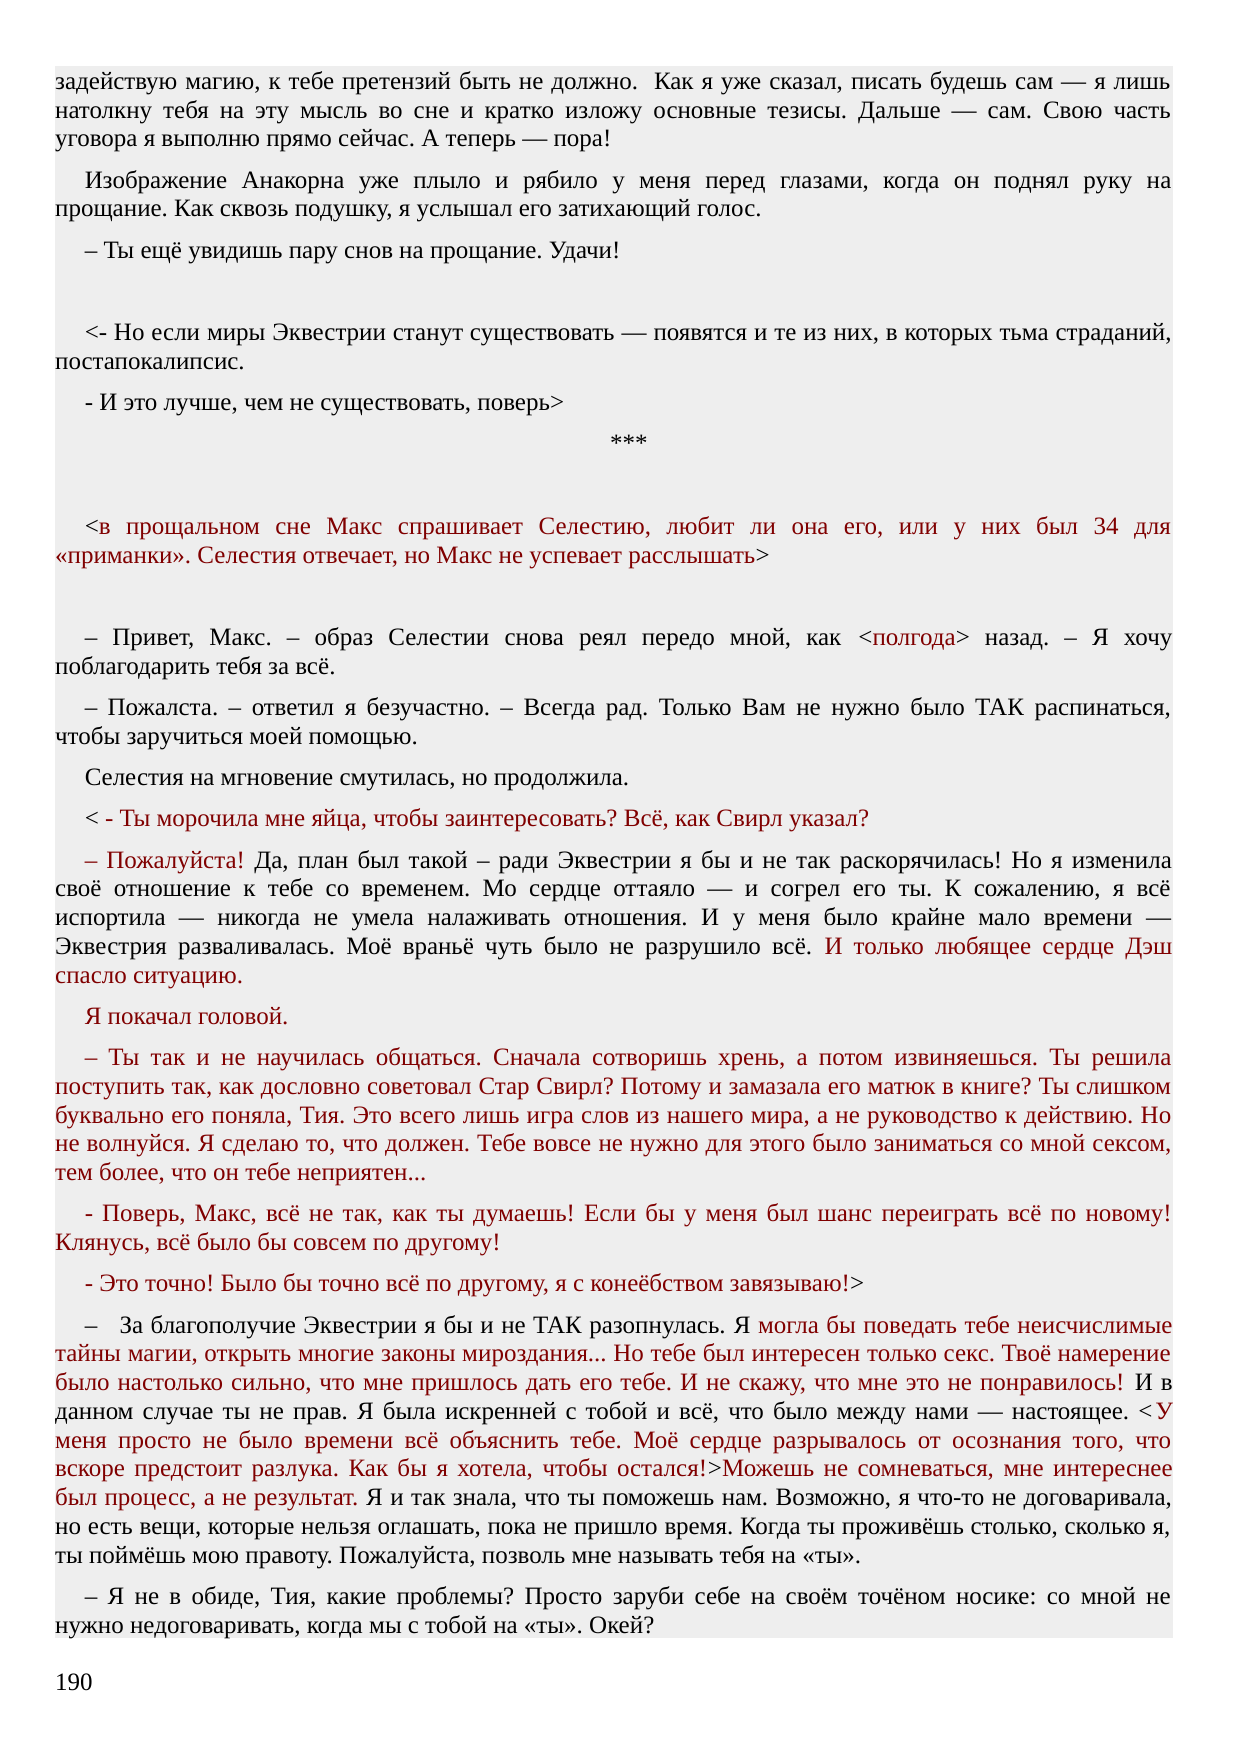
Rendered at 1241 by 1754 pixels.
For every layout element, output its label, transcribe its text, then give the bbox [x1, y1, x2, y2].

text – Ты ещё увидишь пару снов на прощание. Удачи! [55, 235, 1173, 263]
text Селестия на мгновение смутилась, но продолжила. [55, 762, 1173, 791]
text *** [55, 428, 1173, 457]
text – Привет, Макс. – образ Селестии снова реял передо мной, как <полгода> назад. – Я хочу поблагодарить тебя за всё. [55, 622, 1173, 680]
text – Пожалуйста! Да, план был такой – ради Эквестрии я бы и не так раскорячилась! Но я изменила своё отношение к тебе со временем. Мо сердце оттаяло — и согрел его ты. К сожалению, я всё испортила — никогда не умела налаживать отношения. И у меня было крайне мало времени — Эквестрия разваливалась. Моё враньё чуть было не разрушило всё. И только любящее сердце Дэш спасло ситуацию. [55, 845, 1173, 988]
text - Поверь, Макс, всё не так, как ты думаешь! Если бы у меня был шанс переиграть всё по новому! Клянусь, всё было бы совсем по другому! [55, 1198, 1173, 1256]
text задействую магию, к тебе претензий быть не должно. Как я уже сказал, писать будешь сам — я лишь натолкну тебя на эту мысль во сне и кратко изложу основные тезисы. Дальше — сам. Свою часть уговора я выполню прямо сейчас. А теперь — пора! [55, 66, 1173, 152]
text Изображение Анакорна уже плыло и рябило у меня перед глазами, когда он поднял руку на прощание. Как сквозь подушку, я услышал его затихающий голос. [55, 165, 1173, 222]
text Я покачал головой. [55, 1001, 1173, 1030]
text – Пожалста. – ответил я безучастно. – Всегда рад. Только Вам не нужно было ТАК распинаться, чтобы заручиться моей помощью. [55, 692, 1173, 750]
text - И это лучше, чем не существовать, поверь> [55, 387, 1173, 416]
text - Это точно! Было бы точно всё по другому, я с конеёбством завязываю!> [55, 1268, 1173, 1297]
text – Ты так и не научилась общаться. Сначала сотворишь хрень, а потом извиняешься. Ты решила поступить так, как дословно советовал Стар Свирл? Потому и замазала его матюк в книге? Ты слишком буквально его поняла, Тия. Это всего лишь игра слов из нашего мира, а не руководство к действию. Но не волнуйся. Я сделаю то, что должен. Тебе вовсе не нужно для этого было заниматься со мной сексом, тем более, что он тебе неприятен... [55, 1042, 1173, 1186]
text < - Ты морочила мне яйца, чтобы заинтересовать? Всё, как Свирл указал? [55, 803, 1173, 832]
text – За благополучие Эквестрии я бы и не ТАК разопнулась. Я могла бы поведать тебе неисчислимые тайны магии, открыть многие законы мироздания... Но тебе был интересен только секс. Твоё намерение было настолько сильно, что мне пришлось дать его тебе. И не скажу, что мне это не понравилось! И в данном случае ты не прав. Я была искренней с тобой и всё, что было между нами — настоящее. <У меня просто не было времени всё объяснить тебе. Моё сердце разрывалось от осознания того, что вскоре предстоит разлука. Как бы я хотела, чтобы остался!>Можешь не сомневаться, мне интереснее был процесс, а не результат. Я и так знала, что ты поможешь нам. Возможно, я что-то не договаривала, но есть вещи, которые нельзя оглашать, пока не пришло время. Когда ты проживёшь столько, сколько я, ты поймёшь мою правоту. Пожалуйста, позволь мне называть тебя на «ты». [55, 1310, 1173, 1568]
text – Я не в обиде, Тия, какие проблемы? Просто заруби себе на своём точёном носике: со мной не нужно недоговаривать, когда мы с тобой на «ты». Окей? [55, 1581, 1173, 1638]
text <в прощальном сне Макс спрашивает Селестию, любит ли она его, или у них был 34 для «приманки». Селестия отвечает, но Макс не успевает расслышать> [55, 511, 1173, 568]
text <- Но если миры Эквестрии станут существовать — появятся и те из них, в которых тьма страданий, постапокалипсис. [55, 317, 1173, 375]
